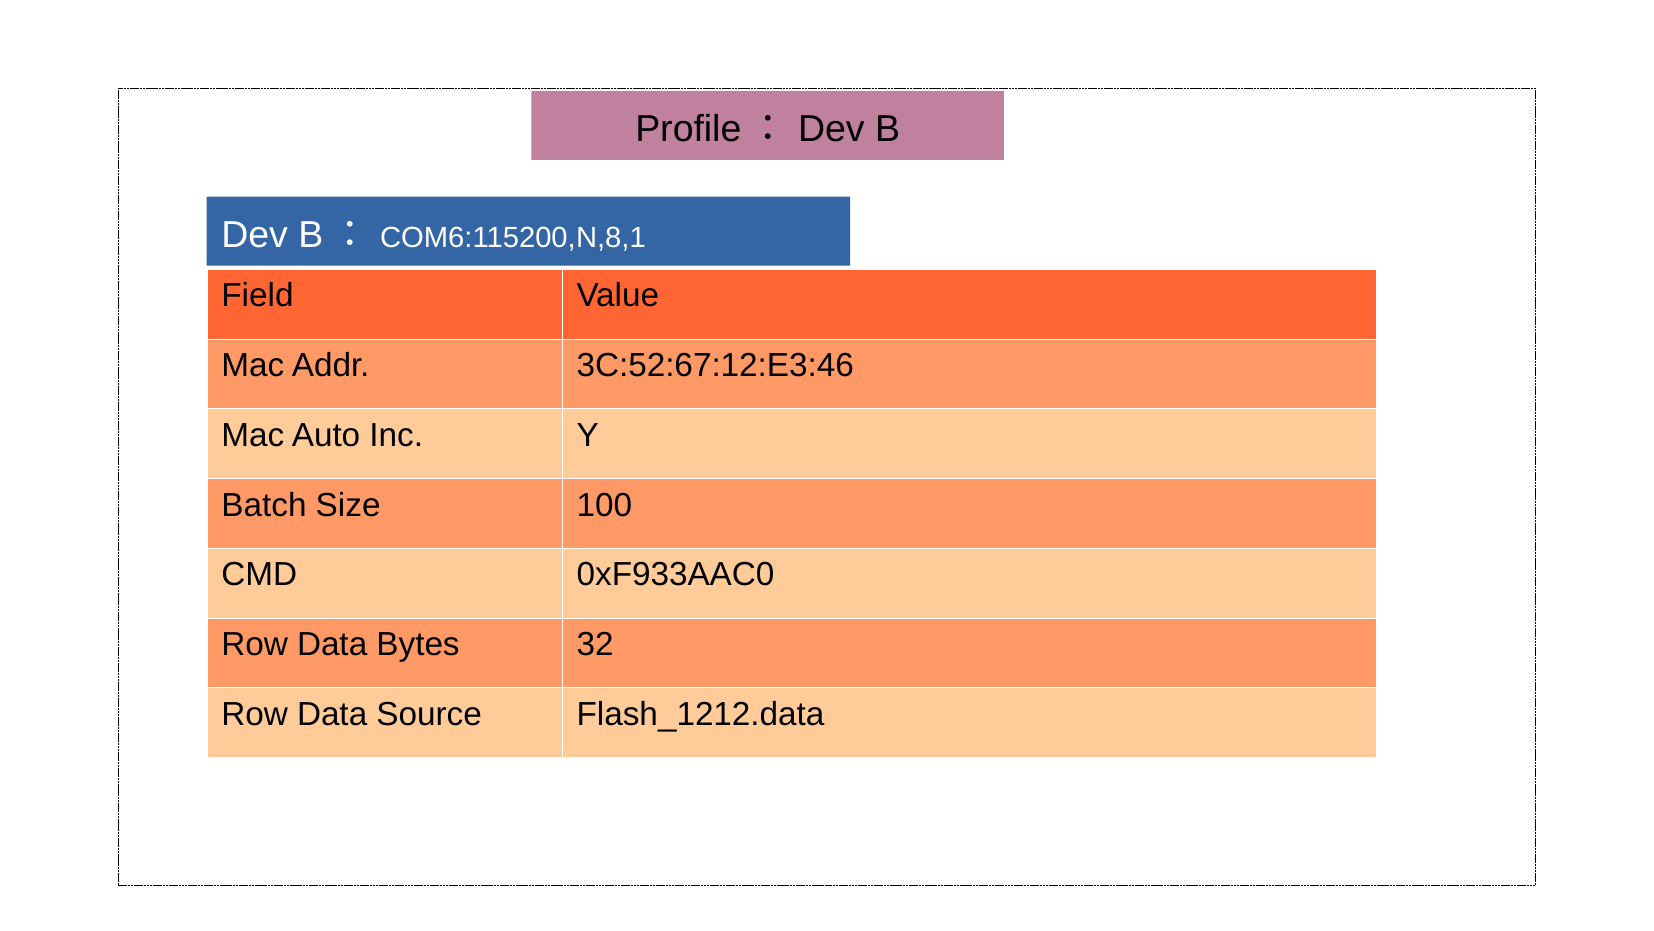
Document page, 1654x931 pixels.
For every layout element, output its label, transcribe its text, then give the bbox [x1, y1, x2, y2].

table_cell Flash_1212.data [563, 688, 1376, 757]
text_box Dev B：COM6:115200,N,8,1 [206, 196, 851, 266]
table_cell Mac Addr. [208, 340, 562, 408]
table_cell CMD [208, 549, 562, 618]
table_cell Batch Size [208, 479, 562, 548]
table_cell Row Data Source [208, 688, 562, 757]
table_cell Row Data Bytes [208, 619, 562, 687]
table_header Field [208, 270, 562, 339]
table_cell 100 [563, 479, 1376, 548]
table_cell Mac Auto Inc. [208, 409, 562, 478]
text_box Profile：Dev B [531, 90, 1004, 160]
table_cell 3C:52:67:12:E3:46 [563, 340, 1376, 408]
table_cell 32 [563, 619, 1376, 687]
table_cell Y [563, 409, 1376, 478]
table_cell 0xF933AAC0 [563, 549, 1376, 618]
table_header Value [563, 270, 1376, 339]
